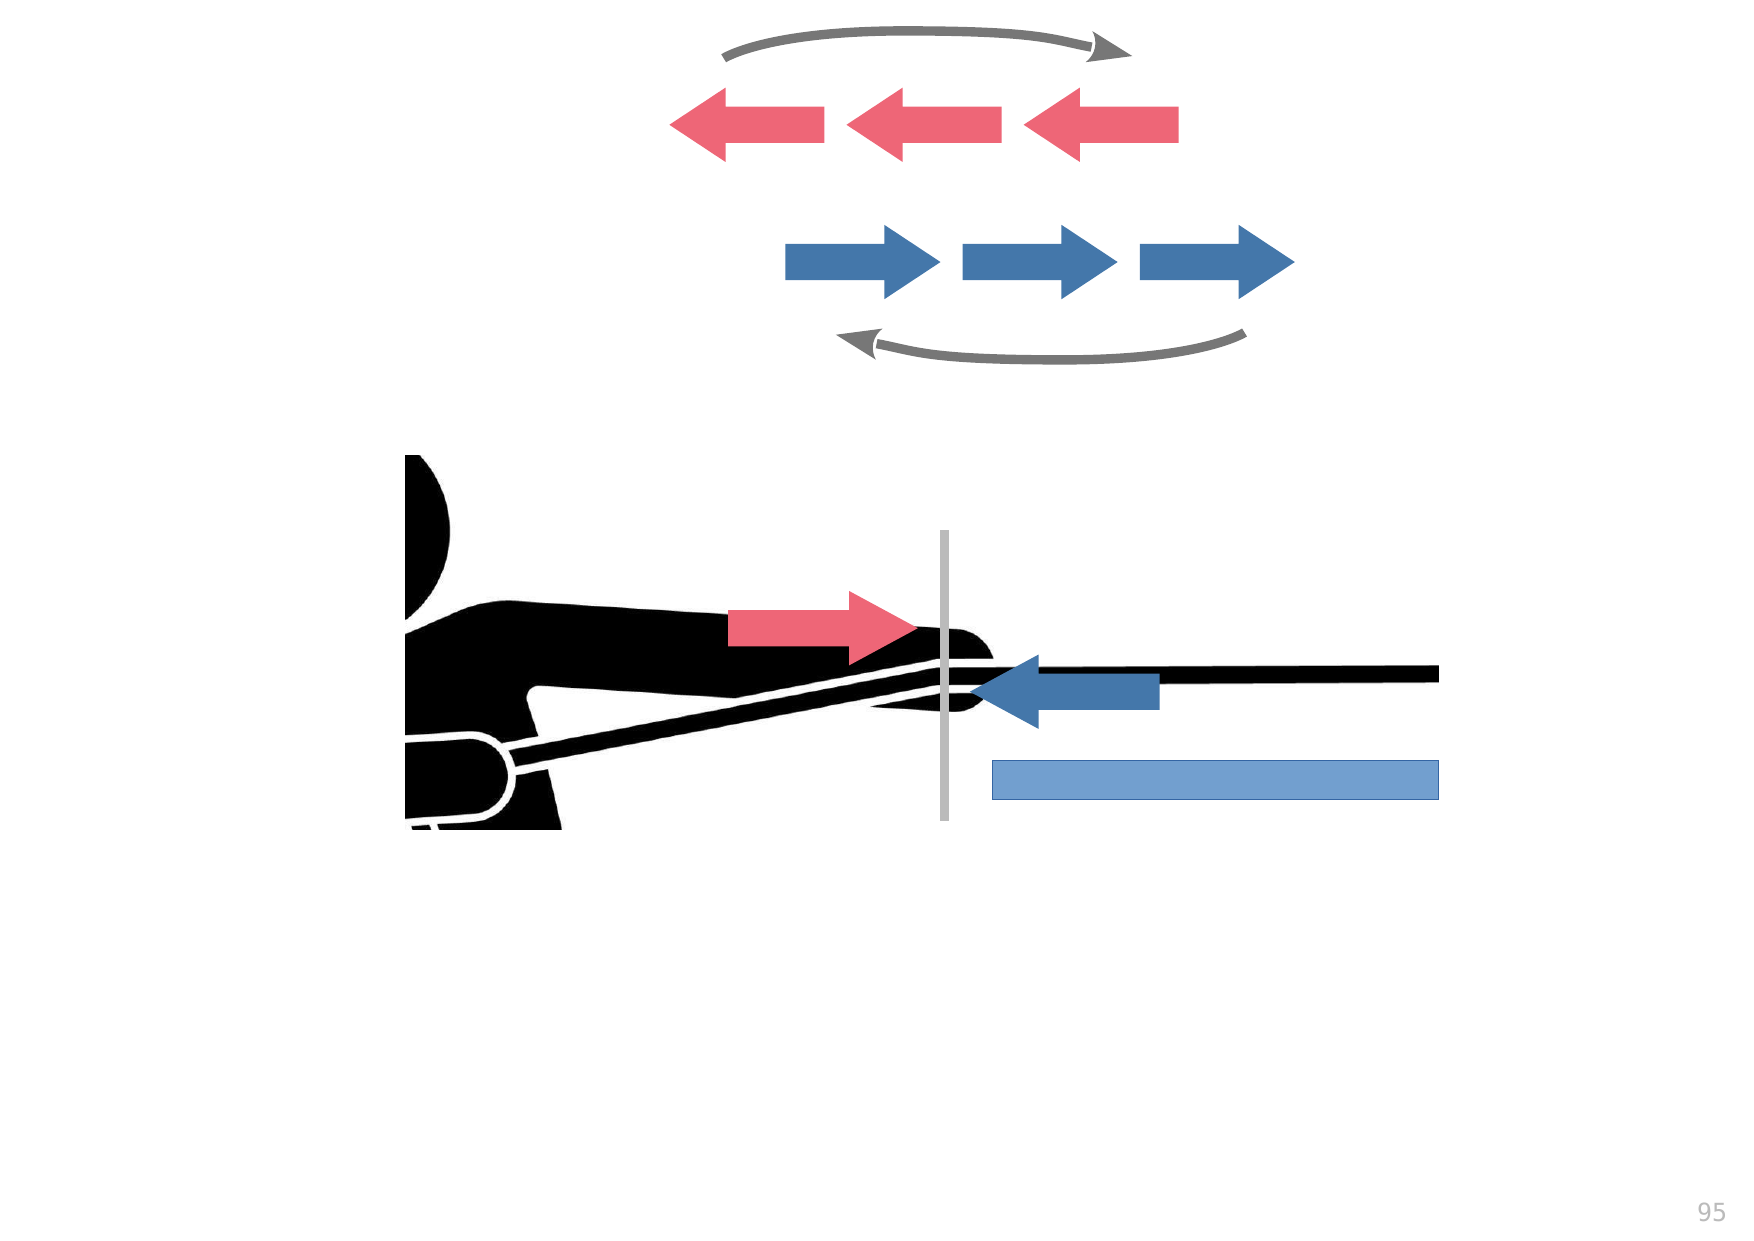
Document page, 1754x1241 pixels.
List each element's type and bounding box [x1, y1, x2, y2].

text_box [969, 654, 1160, 729]
text_box [992, 760, 1439, 800]
text_box [1023, 87, 1179, 162]
picture [405, 455, 1439, 830]
text_box [1139, 224, 1295, 300]
text_box [846, 87, 1002, 162]
text_box [728, 590, 918, 666]
text_box [669, 87, 825, 162]
text_box [785, 224, 941, 300]
text_box [962, 224, 1118, 300]
